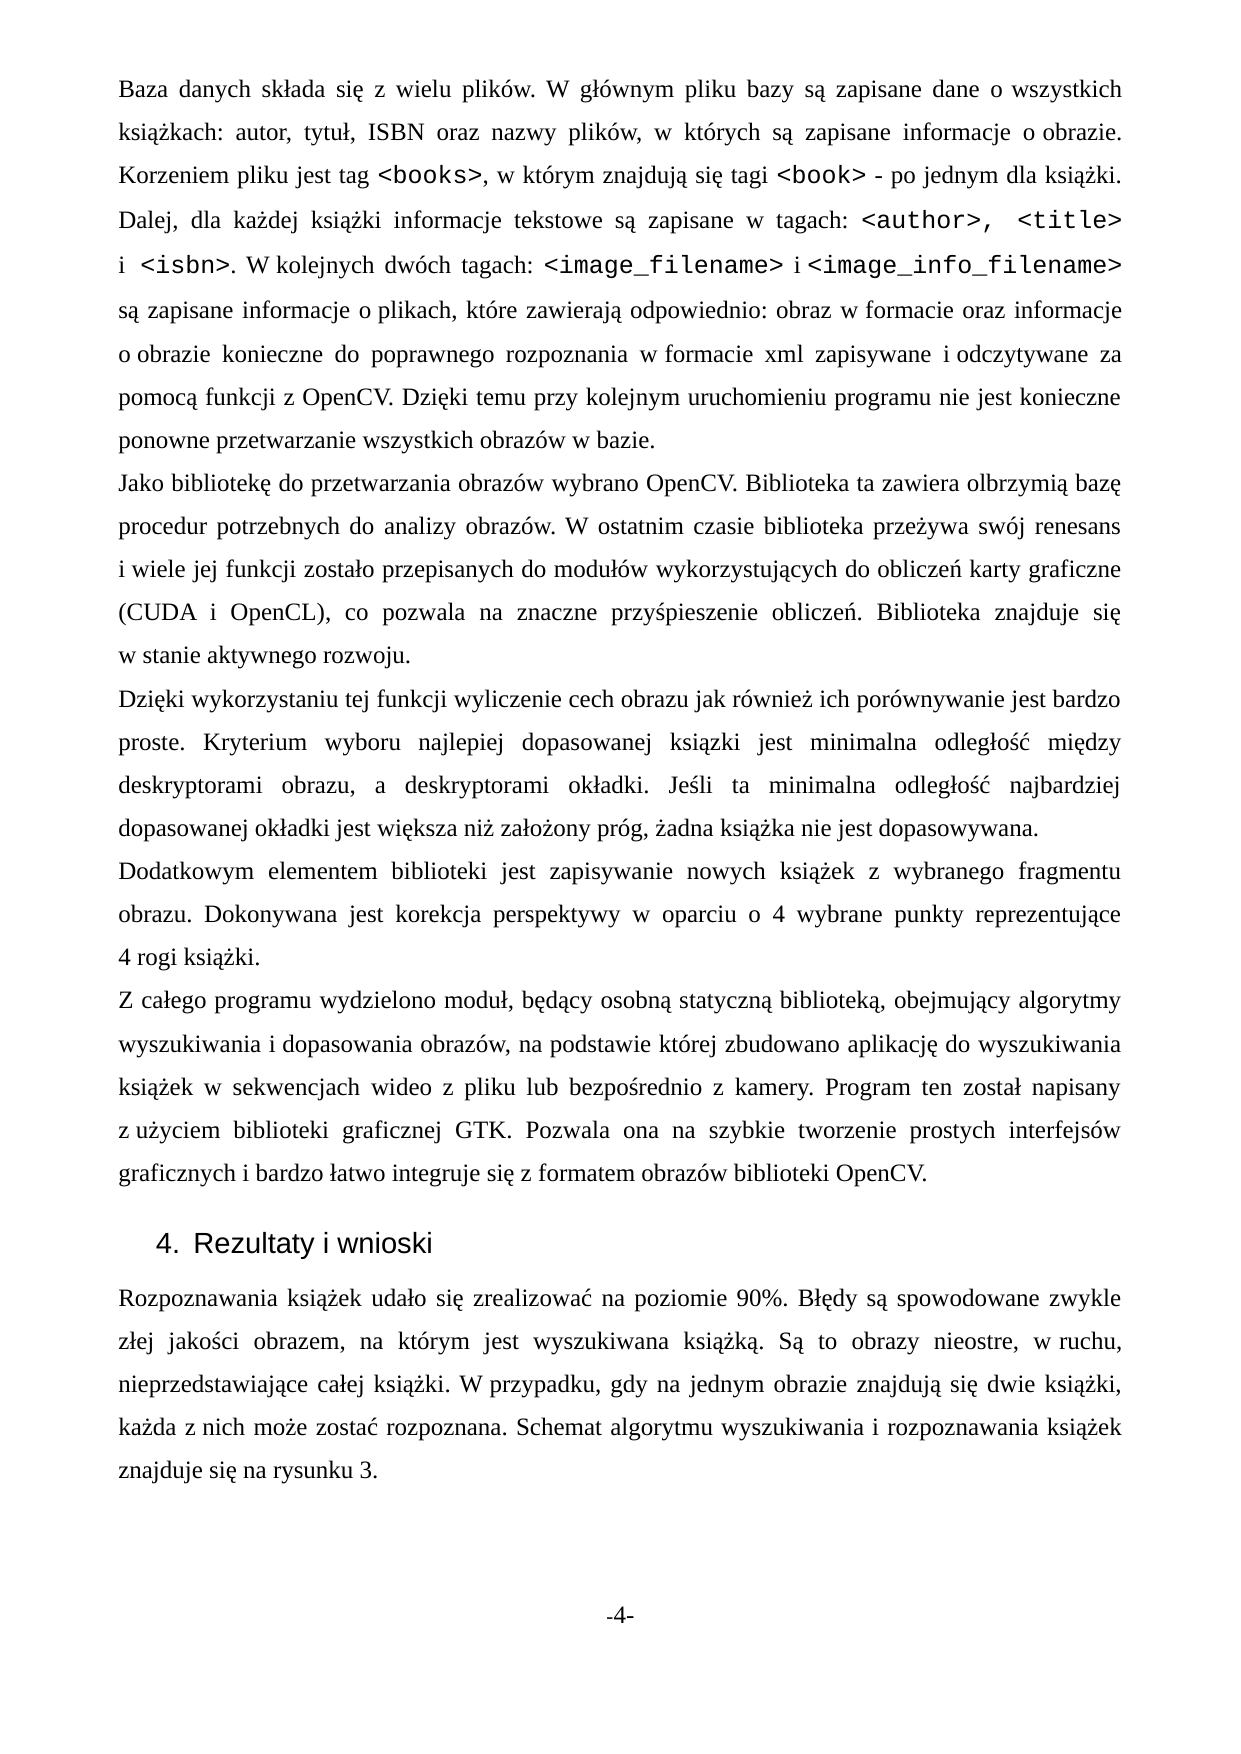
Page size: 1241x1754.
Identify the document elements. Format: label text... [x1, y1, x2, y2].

text Baza danych składa się z wielu plików. W głównym pliku bazy są zapisane dane o wszystkich książkach: autor, tytuł, ISBN oraz nazwy plików, w których są zapisane informacje o obrazie. Korzeniem pliku jest tag <books>, w którym znajdują się tagi <book> - po jednym dla książki. Dalej, dla każdej książki informacje tekstowe są zapisane w tagach: <author>, <title> i <isbn>. W kolejnych dwóch tagach: <image_filename> i <image_info_filename> są zapisane informacje o plikach, które zawierają odpowiednio: obraz w formacie oraz informacje o obrazie konieczne do poprawnego rozpoznania w formacie xml zapisywane i odczytywane za pomocą funkcji z OpenCV. Dzięki temu przy kolejnym uruchomieniu programu nie jest konieczne ponowne przetwarzanie wszystkich obrazów w bazie. [118, 74, 1122, 454]
subtitle Rezultaty i wnioski [156, 1226, 1122, 1260]
text Dzięki wykorzystaniu tej funkcji wyliczenie cech obrazu jak również ich porównywanie jest bardzo proste. Kryterium wyboru najlepiej dopasowanej ksiązki jest minimalna odległość między deskryptorami obrazu, a deskryptorami okładki. Jeśli ta minimalna odległość najbardziej dopasowanej okładki jest większa niż założony próg, żadna książka nie jest dopasowywana. [118, 684, 1122, 842]
text Z całego programu wydzielono moduł, będący osobną statyczną biblioteką, obejmujący algorytmy wyszukiwania i dopasowania obrazów, na podstawie której zbudowano aplikację do wyszukiwania książek w sekwencjach wideo z pliku lub bezpośrednio z kamery. Program ten został napisany z użyciem biblioteki graficznej GTK. Pozwala ona na szybkie tworzenie prostych interfejsów graficznych i bardzo łatwo integruje się z formatem obrazów biblioteki OpenCV. [118, 986, 1122, 1187]
text Dodatkowym elementem biblioteki jest zapisywanie nowych książek z wybranego fragmentu obrazu. Dokonywana jest korekcja perspektywy w oparciu o 4 wybrane punkty reprezentujące 4 rogi książki. [118, 856, 1122, 971]
text Jako bibliotekę do przetwarzania obrazów wybrano OpenCV. Biblioteka ta zawiera olbrzymią bazę procedur potrzebnych do analizy obrazów. W ostatnim czasie biblioteka przeżywa swój renesans i wiele jej funkcji zostało przepisanych do modułów wykorzystujących do obliczeń karty graficzne (CUDA i OpenCL), co pozwala na znaczne przyśpieszenie obliczeń. Biblioteka znajduje się w stanie aktywnego rozwoju. [118, 468, 1122, 669]
text Rozpoznawania książek udało się zrealizować na poziomie 90%. Błędy są spowodowane zwykle złej jakości obrazem, na którym jest wyszukiwana książką. Są to obrazy nieostre, w ruchu, nieprzedstawiające całej książki. W przypadku, gdy na jednym obrazie znajdują się dwie książki, każda z nich może zostać rozpoznana. Schemat algorytmu wyszukiwania i rozpoznawania książek znajduje się na rysunku 3. [118, 1283, 1122, 1484]
